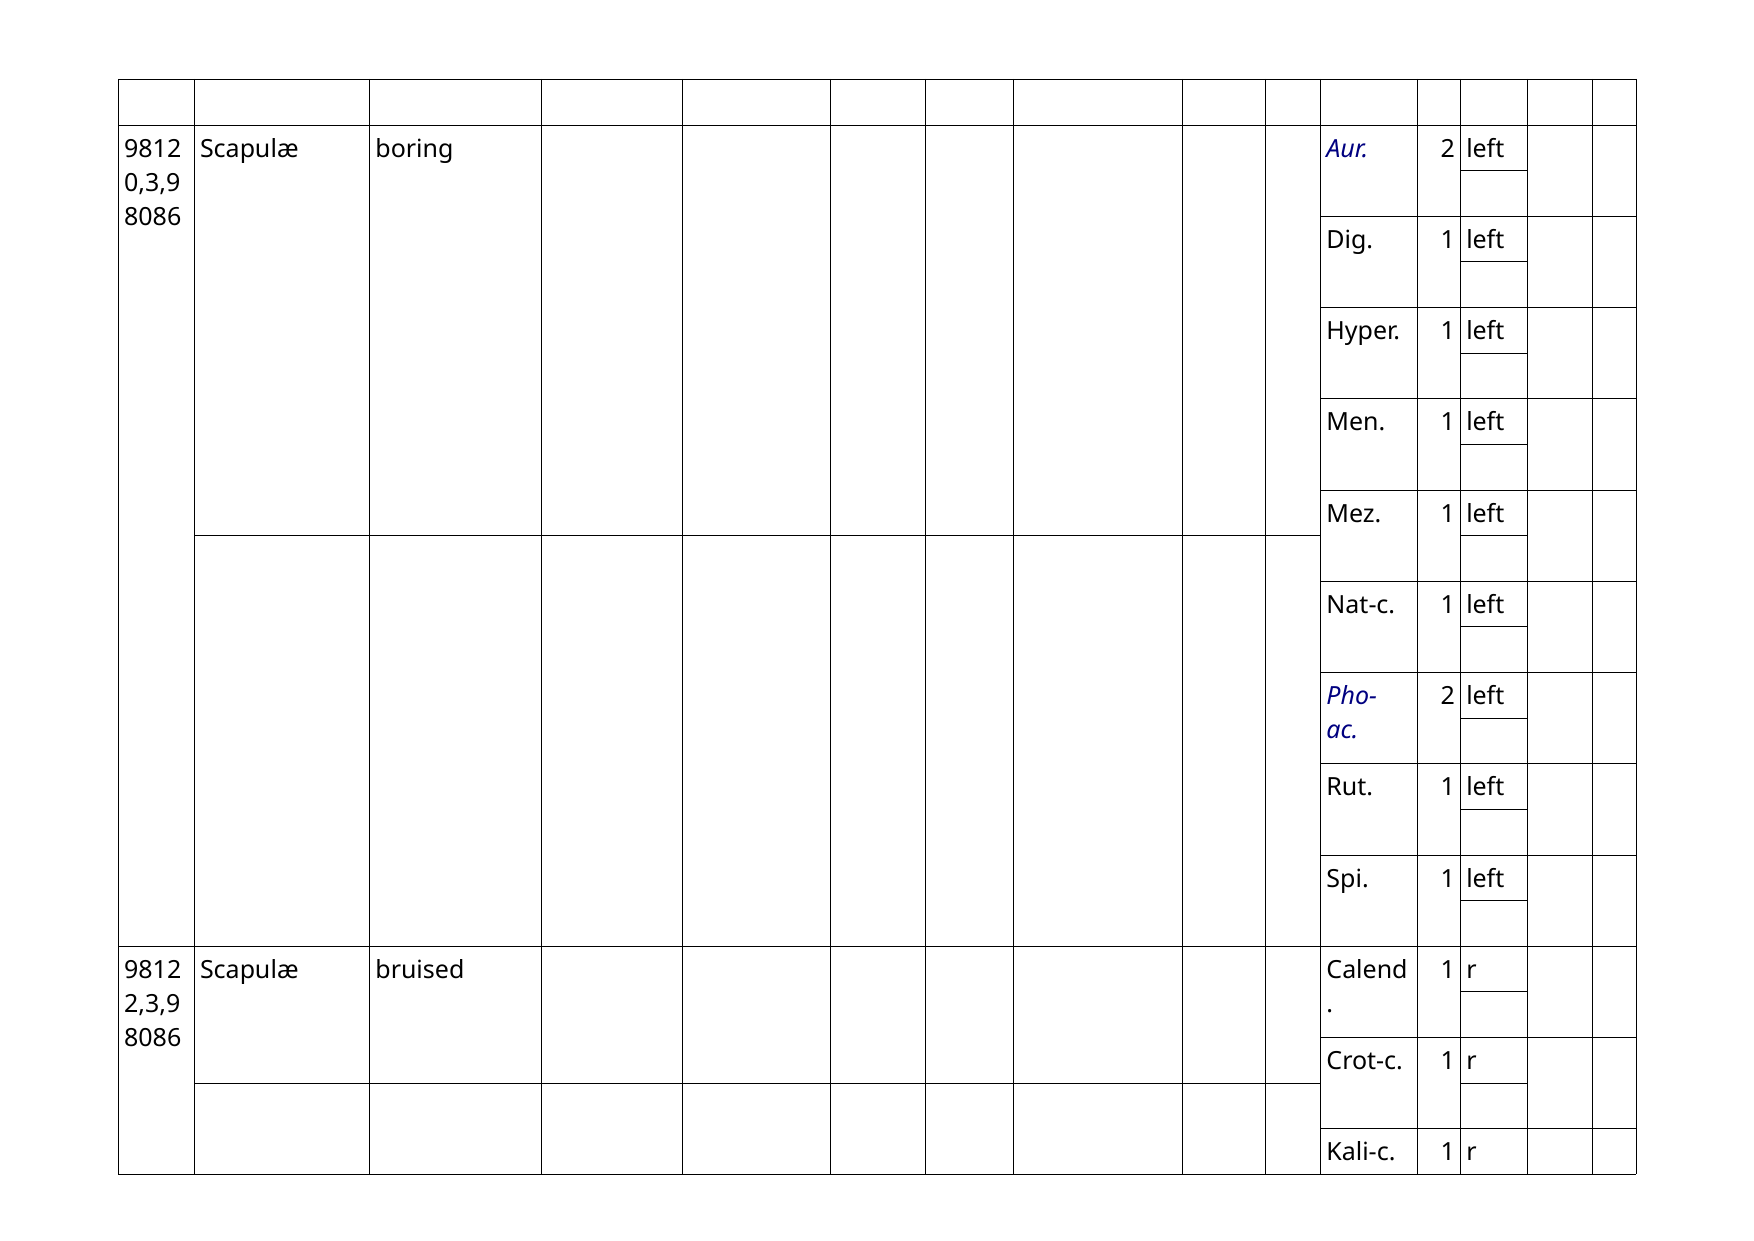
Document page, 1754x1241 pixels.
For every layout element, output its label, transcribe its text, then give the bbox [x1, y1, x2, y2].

table_cell [1528, 126, 1592, 216]
table_cell left [1461, 399, 1527, 444]
table_cell 1 [1418, 308, 1460, 398]
table_cell [1593, 673, 1636, 763]
table_cell Mez. [1321, 491, 1417, 581]
table_cell [1014, 1084, 1182, 1174]
table_cell Pho-ac. [1321, 673, 1417, 763]
table_cell [926, 947, 1013, 1083]
table_cell bruised [370, 947, 541, 1083]
table_cell boring [370, 126, 541, 535]
table_cell r [1461, 947, 1527, 991]
table_cell 1 [1418, 217, 1460, 307]
table_cell [1528, 399, 1592, 489]
table_cell Aur. [1321, 126, 1417, 216]
table_cell [1593, 856, 1636, 946]
table_cell left [1461, 673, 1527, 718]
table_cell Scapulæ [195, 947, 369, 1083]
table_cell [1014, 947, 1182, 1083]
table_cell [1528, 308, 1592, 398]
table_cell [1528, 856, 1592, 946]
table_cell [1321, 80, 1417, 124]
table_cell [542, 947, 682, 1083]
table_cell [683, 80, 830, 124]
table_cell [1593, 308, 1636, 398]
table_cell [1266, 126, 1320, 535]
table_cell [1418, 80, 1460, 124]
table_cell [1461, 354, 1527, 398]
table_cell [1528, 582, 1592, 672]
table_cell [831, 1084, 925, 1174]
table_cell [831, 947, 925, 1083]
table_cell [1461, 901, 1527, 946]
table_cell [1461, 1084, 1527, 1128]
table_cell [542, 126, 682, 535]
table_cell [1528, 80, 1592, 124]
table_cell [1593, 1038, 1636, 1128]
table_cell [683, 536, 830, 946]
table_cell 1 [1418, 491, 1460, 581]
table_cell [1528, 491, 1592, 581]
table_cell left [1461, 856, 1527, 900]
table_cell [1461, 262, 1527, 307]
table_cell r [1461, 1038, 1527, 1083]
table_cell [1183, 947, 1265, 1083]
table_cell 1 [1418, 582, 1460, 672]
table_cell [1593, 126, 1636, 216]
table_cell [1266, 1084, 1320, 1174]
table_cell Rut. [1321, 764, 1417, 854]
table_cell Men. [1321, 399, 1417, 489]
table_cell left [1461, 308, 1527, 353]
table_cell [1014, 126, 1182, 535]
table_cell [683, 126, 830, 535]
table_cell [1183, 1084, 1265, 1174]
table_cell [1461, 171, 1527, 216]
table_cell [119, 80, 194, 124]
table_cell 98122,3,98086 [119, 947, 194, 1174]
table_cell [370, 1084, 541, 1174]
table_cell r [1461, 1129, 1527, 1174]
table_cell [1528, 947, 1592, 1037]
table_cell [1593, 947, 1636, 1037]
table_cell [542, 536, 682, 946]
table_cell Nat-c. [1321, 582, 1417, 672]
table_cell [1461, 992, 1527, 1037]
table_cell left [1461, 582, 1527, 626]
table_cell [1461, 80, 1527, 124]
table_cell Crot-c. [1321, 1038, 1417, 1128]
table_cell left [1461, 491, 1527, 535]
table_cell 1 [1418, 399, 1460, 489]
table_cell [926, 126, 1013, 535]
table_cell [1014, 536, 1182, 946]
table_cell 1 [1418, 947, 1460, 1037]
table_cell [370, 536, 541, 946]
table_cell [831, 126, 925, 535]
table_cell [1461, 627, 1527, 672]
table_cell [1014, 80, 1182, 124]
table_cell 98120,3,98086 [119, 126, 194, 946]
table_cell 1 [1418, 1038, 1460, 1128]
table_cell [683, 947, 830, 1083]
table_cell [542, 80, 682, 124]
table_cell [1461, 536, 1527, 581]
table_cell 1 [1418, 764, 1460, 854]
table_cell [1528, 673, 1592, 763]
table_cell [1183, 80, 1265, 124]
table_cell [831, 80, 925, 124]
table_cell [1593, 399, 1636, 489]
table_cell [1266, 80, 1320, 124]
table_cell [1593, 1129, 1636, 1174]
table_cell 1 [1418, 856, 1460, 946]
table_cell [1461, 719, 1527, 763]
table_cell [1183, 126, 1265, 535]
table_cell [1266, 536, 1320, 946]
table_cell [195, 80, 369, 124]
table_cell 1 [1418, 1129, 1460, 1174]
table_cell [1593, 80, 1636, 124]
table_cell left [1461, 126, 1527, 170]
table_cell [1266, 947, 1320, 1083]
table_cell [1528, 764, 1592, 854]
table_cell 2 [1418, 673, 1460, 763]
table_cell [926, 80, 1013, 124]
table_cell Spi. [1321, 856, 1417, 946]
table_cell [926, 1084, 1013, 1174]
table_cell [926, 536, 1013, 946]
table_cell [1593, 217, 1636, 307]
table_cell 2 [1418, 126, 1460, 216]
table_cell [195, 536, 369, 946]
table_cell [1593, 491, 1636, 581]
table_cell Hyper. [1321, 308, 1417, 398]
table_cell left [1461, 764, 1527, 809]
table_cell [1528, 1038, 1592, 1128]
table_cell Dig. [1321, 217, 1417, 307]
table_cell Calend. [1321, 947, 1417, 1037]
table_cell [1593, 764, 1636, 854]
table_cell Scapulæ [195, 126, 369, 535]
table_cell [195, 1084, 369, 1174]
table_cell [1183, 536, 1265, 946]
table_cell [542, 1084, 682, 1174]
table_cell [370, 80, 541, 124]
table_cell [1528, 217, 1592, 307]
table_cell [1593, 582, 1636, 672]
table_cell [1461, 445, 1527, 489]
table_cell left [1461, 217, 1527, 261]
table_cell Kali-c. [1321, 1129, 1417, 1174]
table_cell [683, 1084, 830, 1174]
table_cell [1528, 1129, 1592, 1174]
table_cell [1461, 810, 1527, 854]
table_cell [831, 536, 925, 946]
